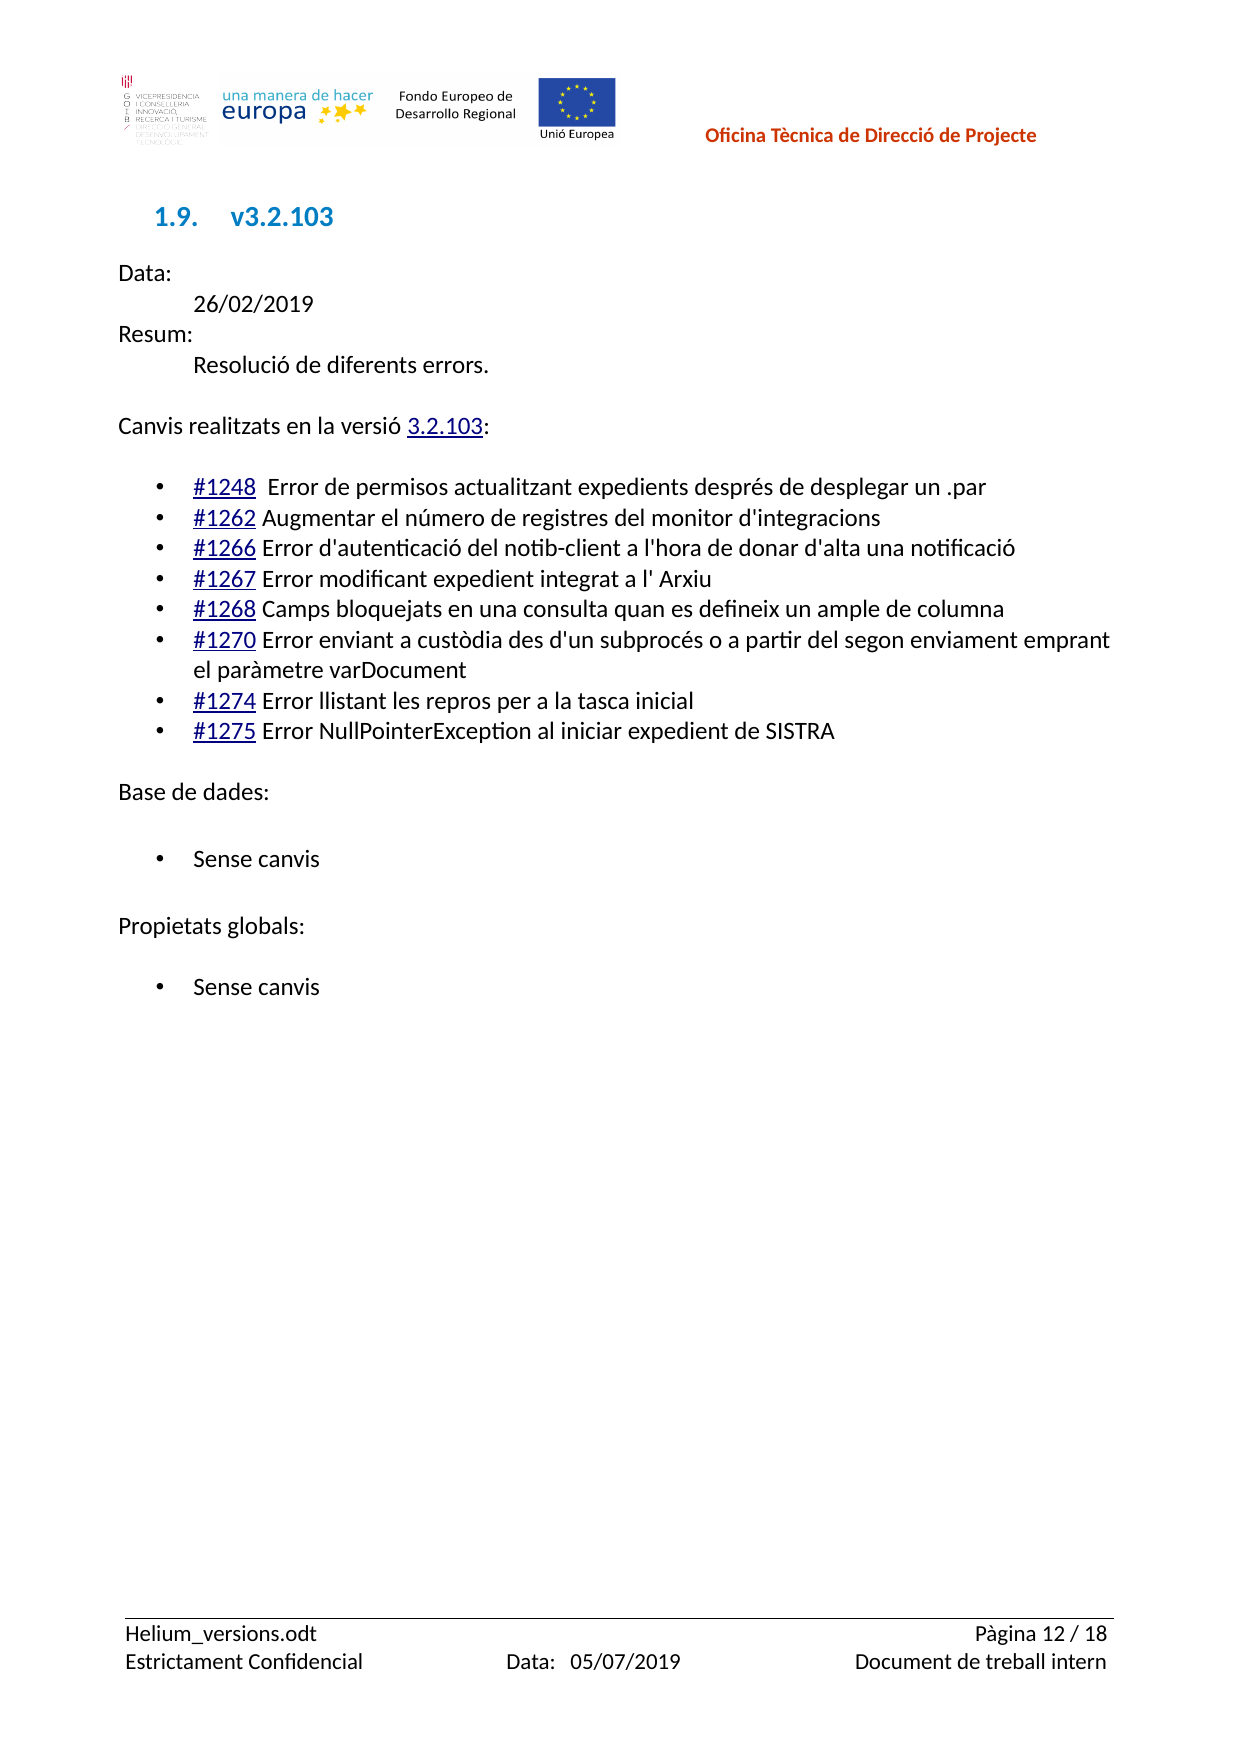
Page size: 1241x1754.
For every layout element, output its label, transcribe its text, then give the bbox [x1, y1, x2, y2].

text Canvis realitzats en la versió 3.2.103: [118, 410, 1122, 441]
list #1267 Error modificant expedient integrat a l' Arxiu [156, 563, 1122, 593]
list #1266 Error d'autenticació del notib-client a l'hora de donar d'alta una notificació [156, 532, 1122, 563]
text 26/02/2019 [118, 288, 1122, 319]
list #1268 Camps bloquejats en una consulta quan es defineix un ample de columna [156, 593, 1122, 624]
picture [118, 73, 213, 147]
list Sense canvis [156, 971, 1122, 1002]
text Resum: [118, 319, 1122, 349]
list #1248 Error de permisos actualitzant expedients després de desplegar un .par [156, 471, 1122, 502]
subtitle v3.2.103 [153, 198, 1122, 234]
text Base de dades: [118, 776, 1122, 807]
list #1275 Error NullPointerException al iniciar expedient de SISTRA [156, 715, 1122, 746]
list Sense canvis [156, 843, 1122, 874]
text Resolució de diferents errors. [118, 349, 1122, 380]
text Data: [118, 258, 1122, 288]
picture [219, 73, 621, 147]
list #1270 Error enviant a custòdia des d'un subprocés o a partir del segon enviament emprant el paràmetre varDocument [156, 624, 1122, 685]
list #1274 Error llistant les repros per a la tasca inicial [156, 685, 1122, 715]
text Propietats globals: [118, 910, 1122, 941]
list #1262 Augmentar el número de registres del monitor d'integracions [156, 502, 1122, 532]
